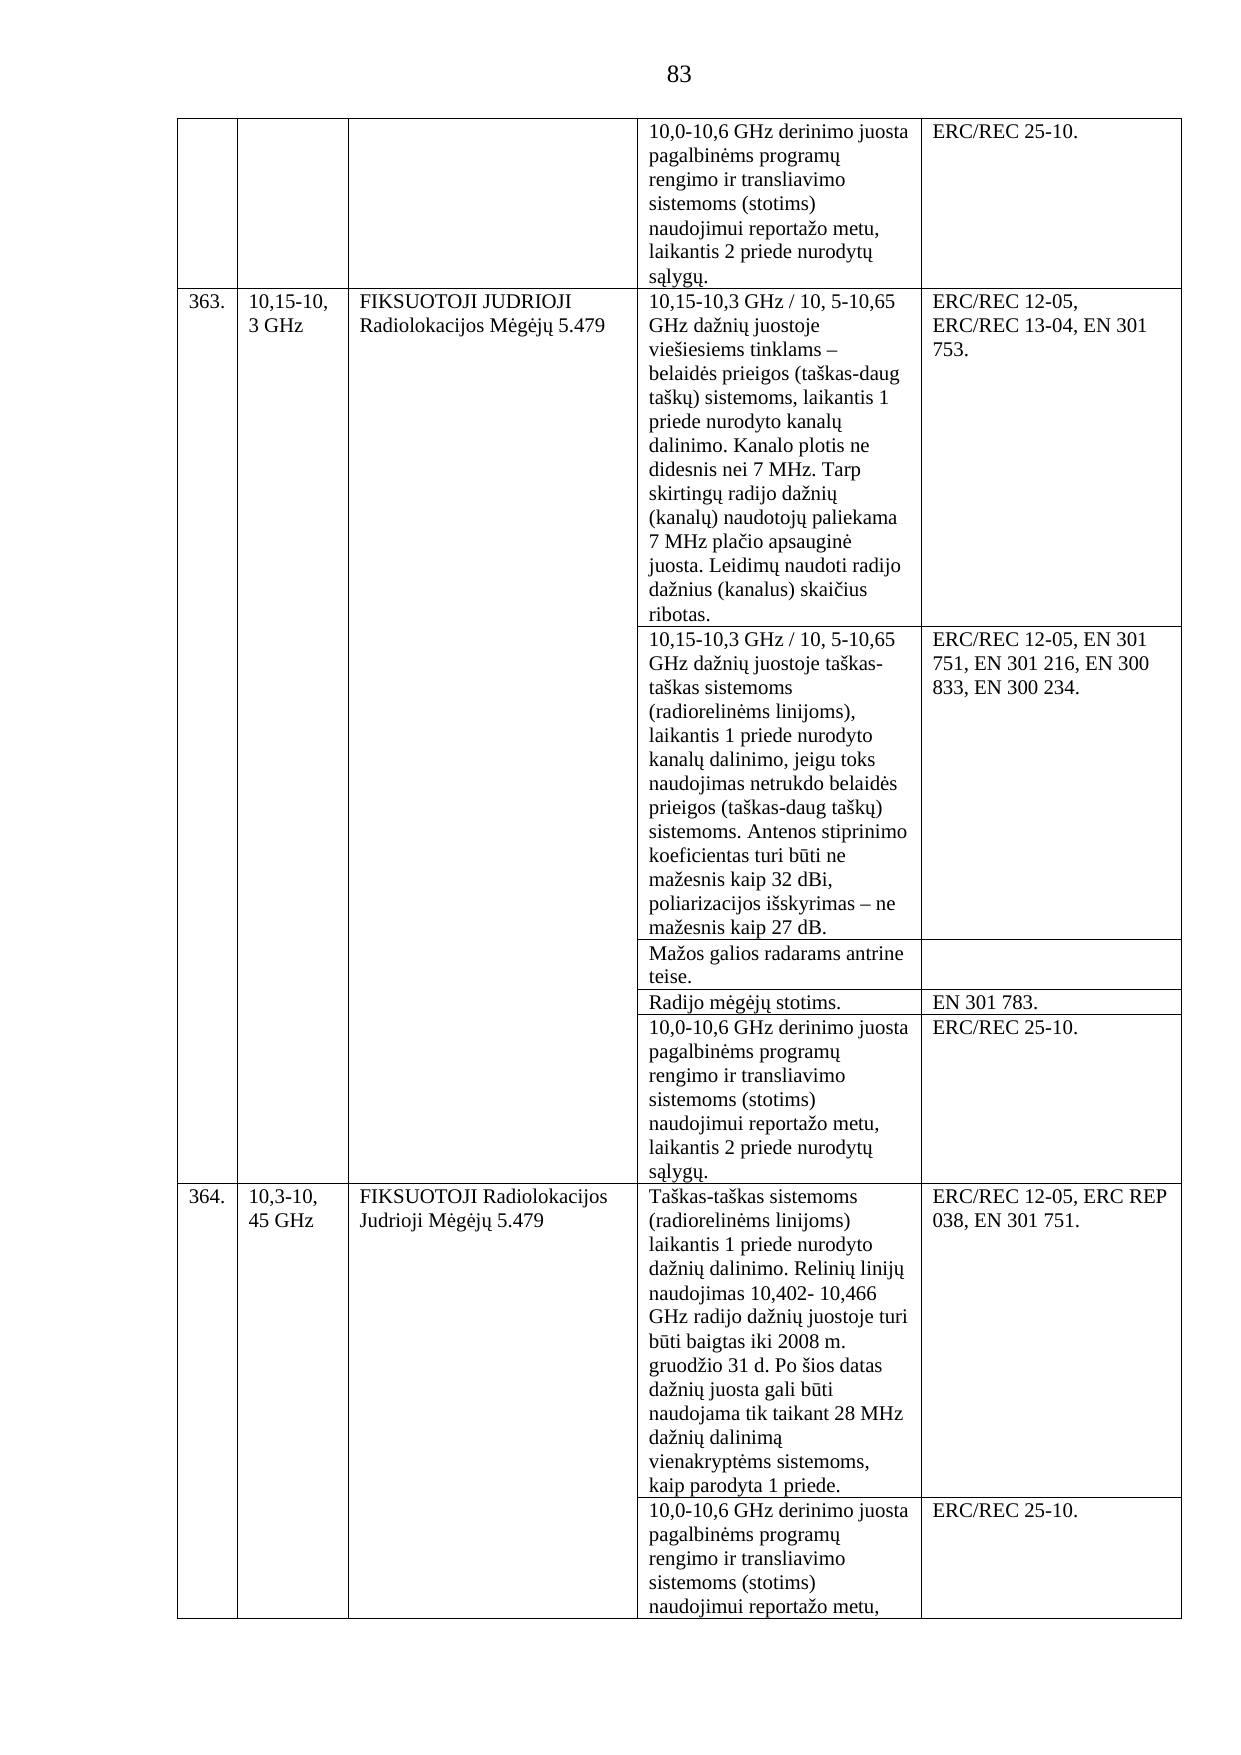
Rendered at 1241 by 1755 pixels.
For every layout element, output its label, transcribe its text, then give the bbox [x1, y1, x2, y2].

table_cell 10,15-10,3 GHz / 10, 5-10,65 GHz dažnių juostoje taškas- taškas sistemoms (radiorelinėms linijoms), laikantis 1 priede nurodyto kanalų dalinimo, jeigu toks naudojimas netrukdo belaidės prieigos (taškas-daug taškų) sistemoms. Antenos stiprinimo koeficientas turi būti ne mažesnis kaip 32 dBi, poliarizacijos išskyrimas – ne mažesnis kaip 27 dB. [638, 627, 921, 939]
table_cell Taškas-taškas sistemoms (radiorelinėms linijoms) laikantis 1 priede nurodyto dažnių dalinimo. Relinių linijų naudojimas 10,402- 10,466 GHz radijo dažnių juostoje turi būti baigtas iki 2008 m. gruodžio 31 d. Po šios datas dažnių juosta gali būti naudojama tik taikant 28 MHz dažnių dalinimą vienakryptėms sistemoms, kaip parodyta 1 priede. [638, 1184, 921, 1497]
table_cell ERC/REC 12-05, EN 301 751, EN 301 216, EN 300 833, EN 300 234. [922, 627, 1181, 939]
table_cell [922, 940, 1181, 988]
table_cell 10,0-10,6 GHz derinimo juosta pagalbinėms programų rengimo ir transliavimo sistemoms (stotims) naudojimui reportažo metu, laikantis 2 priede nurodytų sąlygų. [638, 1015, 921, 1183]
table_cell ERC/REC 25-10. [922, 1498, 1181, 1618]
table_cell 10,0-10,6 GHz derinimo juosta pagalbinėms programų rengimo ir transliavimo sistemoms (stotims) naudojimui reportažo metu, laikantis 2 priede nurodytų sąlygų. [638, 119, 921, 288]
table_cell [349, 119, 637, 288]
table_cell 363. [178, 289, 237, 1183]
table_cell 10,0-10,6 GHz derinimo juosta pagalbinėms programų rengimo ir transliavimo sistemoms (stotims) naudojimui reportažo metu, [638, 1498, 921, 1618]
table_cell FIKSUOTOJI JUDRIOJI Radiolokacijos Mėgėjų 5.479 [349, 289, 637, 1183]
table_cell 10,15-10,3 GHz / 10, 5-10,65 GHz dažnių juostoje viešiesiems tinklams – belaidės prieigos (taškas-daug taškų) sistemoms, laikantis 1 priede nurodyto kanalų dalinimo. Kanalo plotis ne didesnis nei 7 MHz. Tarp skirtingų radijo dažnių (kanalų) naudotojų paliekama 7 MHz plačio apsauginė juosta. Leidimų naudoti radijo dažnius (kanalus) skaičius ribotas. [638, 289, 921, 626]
table_cell Radijo mėgėjų stotims. [638, 990, 921, 1014]
table_cell FIKSUOTOJI Radiolokacijos Judrioji Mėgėjų 5.479 [349, 1184, 637, 1618]
table_cell 10,15-10, 3 GHz [238, 289, 348, 1183]
table_cell ERC/REC 12-05, ERC/REC 13-04, EN 301 753. [922, 289, 1181, 626]
table_cell Mažos galios radarams antrine teise. [638, 940, 921, 988]
table_cell [238, 119, 348, 288]
table_cell [178, 119, 237, 288]
table_cell EN 301 783. [922, 990, 1181, 1014]
table_cell ERC/REC 25-10. [922, 1015, 1181, 1183]
table_cell ERC/REC 12-05, ERC REP 038, EN 301 751. [922, 1184, 1181, 1497]
table_cell ERC/REC 25-10. [922, 119, 1181, 288]
table_cell 364. [178, 1184, 237, 1618]
table_cell 10,3-10, 45 GHz [238, 1184, 348, 1618]
